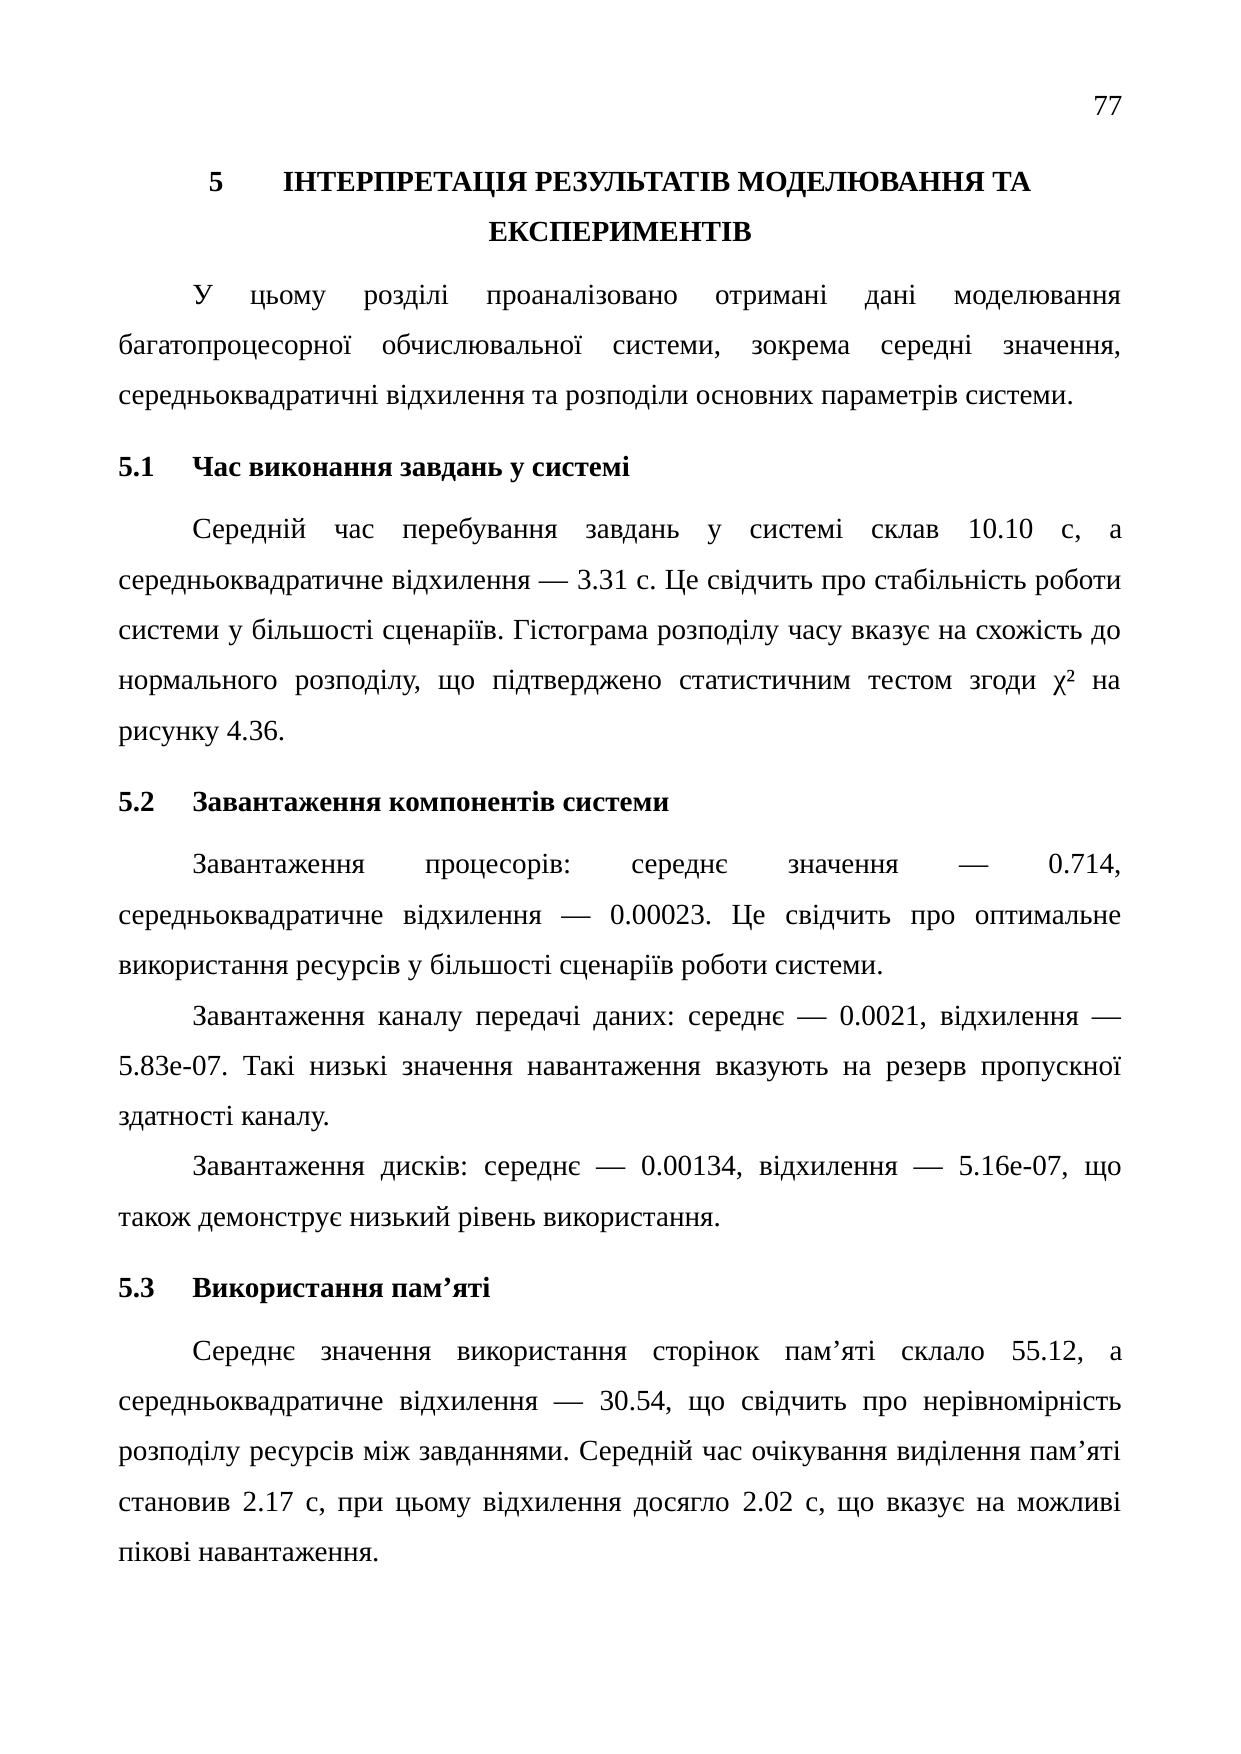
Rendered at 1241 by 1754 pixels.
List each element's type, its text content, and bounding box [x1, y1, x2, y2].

subtitle Інтерпретація результатів моделювання та експериментів [118, 164, 1122, 248]
text Завантаження каналу передачі даних: середнє — 0.0021, відхилення — 5.83e-07. Такі низькі значення навантаження вказують на резерв пропускної здатності каналу. [118, 998, 1122, 1132]
text У цьому розділі проаналізовано отримані дані моделювання багатопроцесорної обчислювальної системи, зокрема середні значення, середньоквадратичні відхилення та розподіли основних параметрів системи. [118, 277, 1122, 411]
subtitle Час виконання завдань у системі [118, 449, 1122, 482]
text Середній час перебування завдань у системі склав 10.10 с, а середньоквадратичне відхилення — 3.31 с. Це свідчить про стабільність роботи системи у більшості сценаріїв. Гістограма розподілу часу вказує на схожість до нормального розподілу, що підтверджено статистичним тестом згоди χ² на рисунку 4.36. [118, 511, 1122, 746]
subtitle Використання пам’яті [118, 1270, 1122, 1303]
text Середнє значення використання сторінок пам’яті склало 55.12, а середньоквадратичне відхилення — 30.54, що свідчить про нерівномірність розподілу ресурсів між завданнями. Середній час очікування виділення пам’яті становив 2.17 с, при цьому відхилення досягло 2.02 с, що вказує на можливі пікові навантаження. [118, 1333, 1122, 1568]
subtitle Завантаження компонентів системи [118, 784, 1122, 817]
text Завантаження дисків: середнє — 0.00134, відхилення — 5.16e-07, що також демонструє низький рівень використання. [118, 1148, 1122, 1232]
text Завантаження процесорів: середнє значення — 0.714, середньоквадратичне відхилення — 0.00023. Це свідчить про оптимальне використання ресурсів у більшості сценаріїв роботи системи. [118, 847, 1122, 981]
